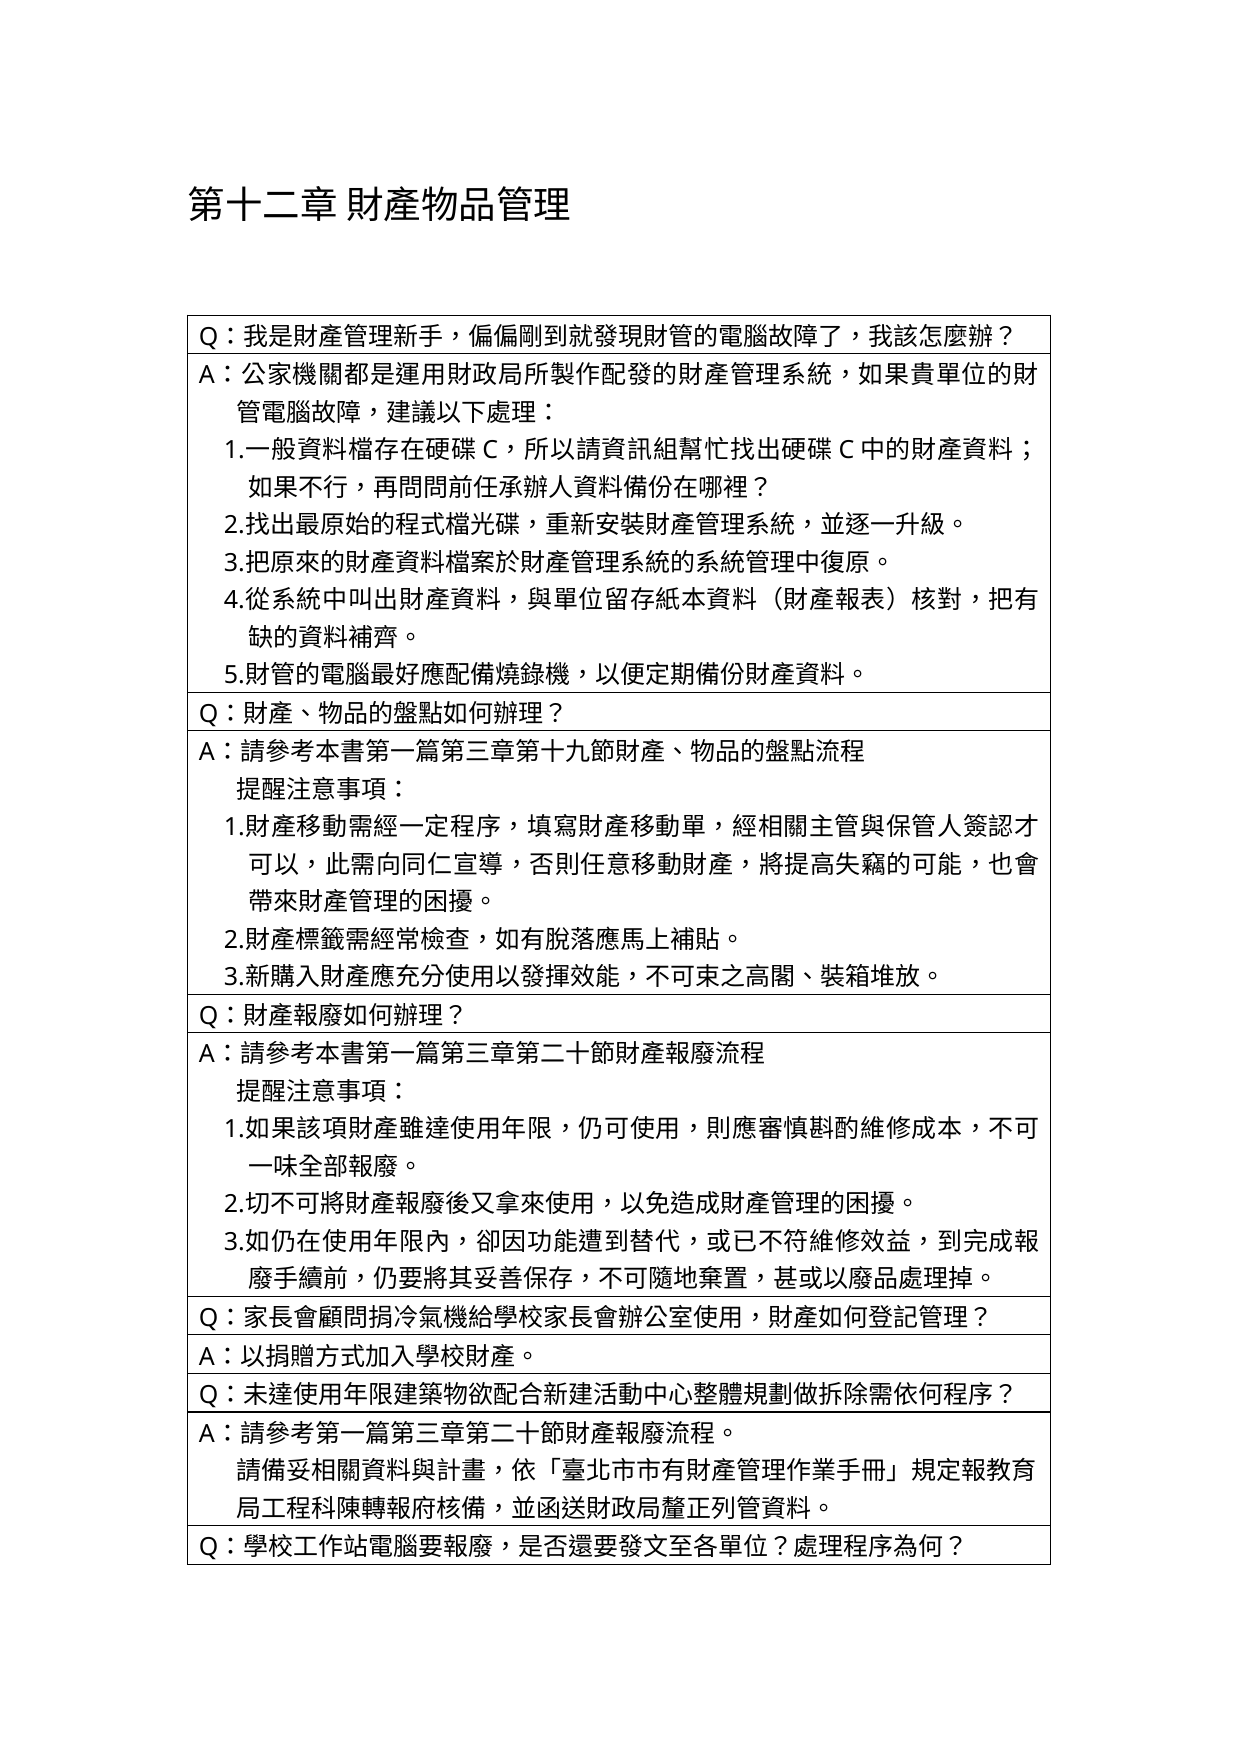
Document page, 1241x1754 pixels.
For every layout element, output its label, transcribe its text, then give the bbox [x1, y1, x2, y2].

table_cell A：請參考本書第一篇第三章第十九節財產、物品的盤點流程 提醒注意事項： 1.財產移動需經一定程序，填寫財產移動單，經相關主管與保管人簽認才可以，此需向同仁宣導，否則任意移動財產，將提高失竊的可能，也會帶來財產管理的困擾。 2.財產標籤需經常檢查，如有脫落應馬上補貼。 3.新購入財產應充分使用以發揮效能，不可束之高閣、裝箱堆放。 [188, 731, 1050, 994]
text 第十二章 財產物品管理 [187, 164, 1053, 239]
table_cell Q：財產、物品的盤點如何辦理？ [188, 693, 1050, 730]
table_cell Q：財產報廢如何辦理？ [188, 995, 1050, 1032]
table_cell A：以捐贈方式加入學校財產。 [188, 1335, 1050, 1373]
table_cell A：請參考第一篇第三章第二十節財產報廢流程。 請備妥相關資料與計畫，依「臺北市市有財產管理作業手冊」規定報教育局工程科陳轉報府核備，並函送財政局釐正列管資料。 [188, 1413, 1050, 1525]
table_cell Q：學校工作站電腦要報廢，是否還要發文至各單位？處理程序為何？ [188, 1526, 1050, 1563]
table_header Q：我是財產管理新手，偏偏剛到就發現財管的電腦故障了，我該怎麼辦？ [188, 316, 1050, 353]
table_cell Q：家長會顧問捐冷氣機給學校家長會辦公室使用，財產如何登記管理？ [188, 1297, 1050, 1334]
table_cell Q：未達使用年限建築物欲配合新建活動中心整體規劃做拆除需依何程序？ [188, 1374, 1050, 1411]
table_cell A：請參考本書第一篇第三章第二十節財產報廢流程 提醒注意事項： 1.如果該項財產雖達使用年限，仍可使用，則應審慎斟酌維修成本，不可一味全部報廢。 2.切不可將財產報廢後又拿來使用，以免造成財產管理的困擾。 3.如仍在使用年限內，卻因功能遭到替代，或已不符維修效益，到完成報廢手續前，仍要將其妥善保存，不可隨地棄置，甚或以廢品處理掉。 [188, 1033, 1050, 1296]
table_cell A：公家機關都是運用財政局所製作配發的財產管理系統，如果貴單位的財管電腦故障，建議以下處理： 1.一般資料檔存在硬碟C，所以請資訊組幫忙找出硬碟C中的財產資料；如果不行，再問問前任承辦人資料備份在哪裡？ 2.找出最原始的程式檔光碟，重新安裝財產管理系統，並逐一升級。 3.把原來的財產資料檔案於財產管理系統的系統管理中復原。 4.從系統中叫出財產資料，與單位留存紙本資料（財產報表）核對，把有缺的資料補齊。 5.財管的電腦最好應配備燒錄機，以便定期備份財產資料。 [188, 354, 1050, 692]
